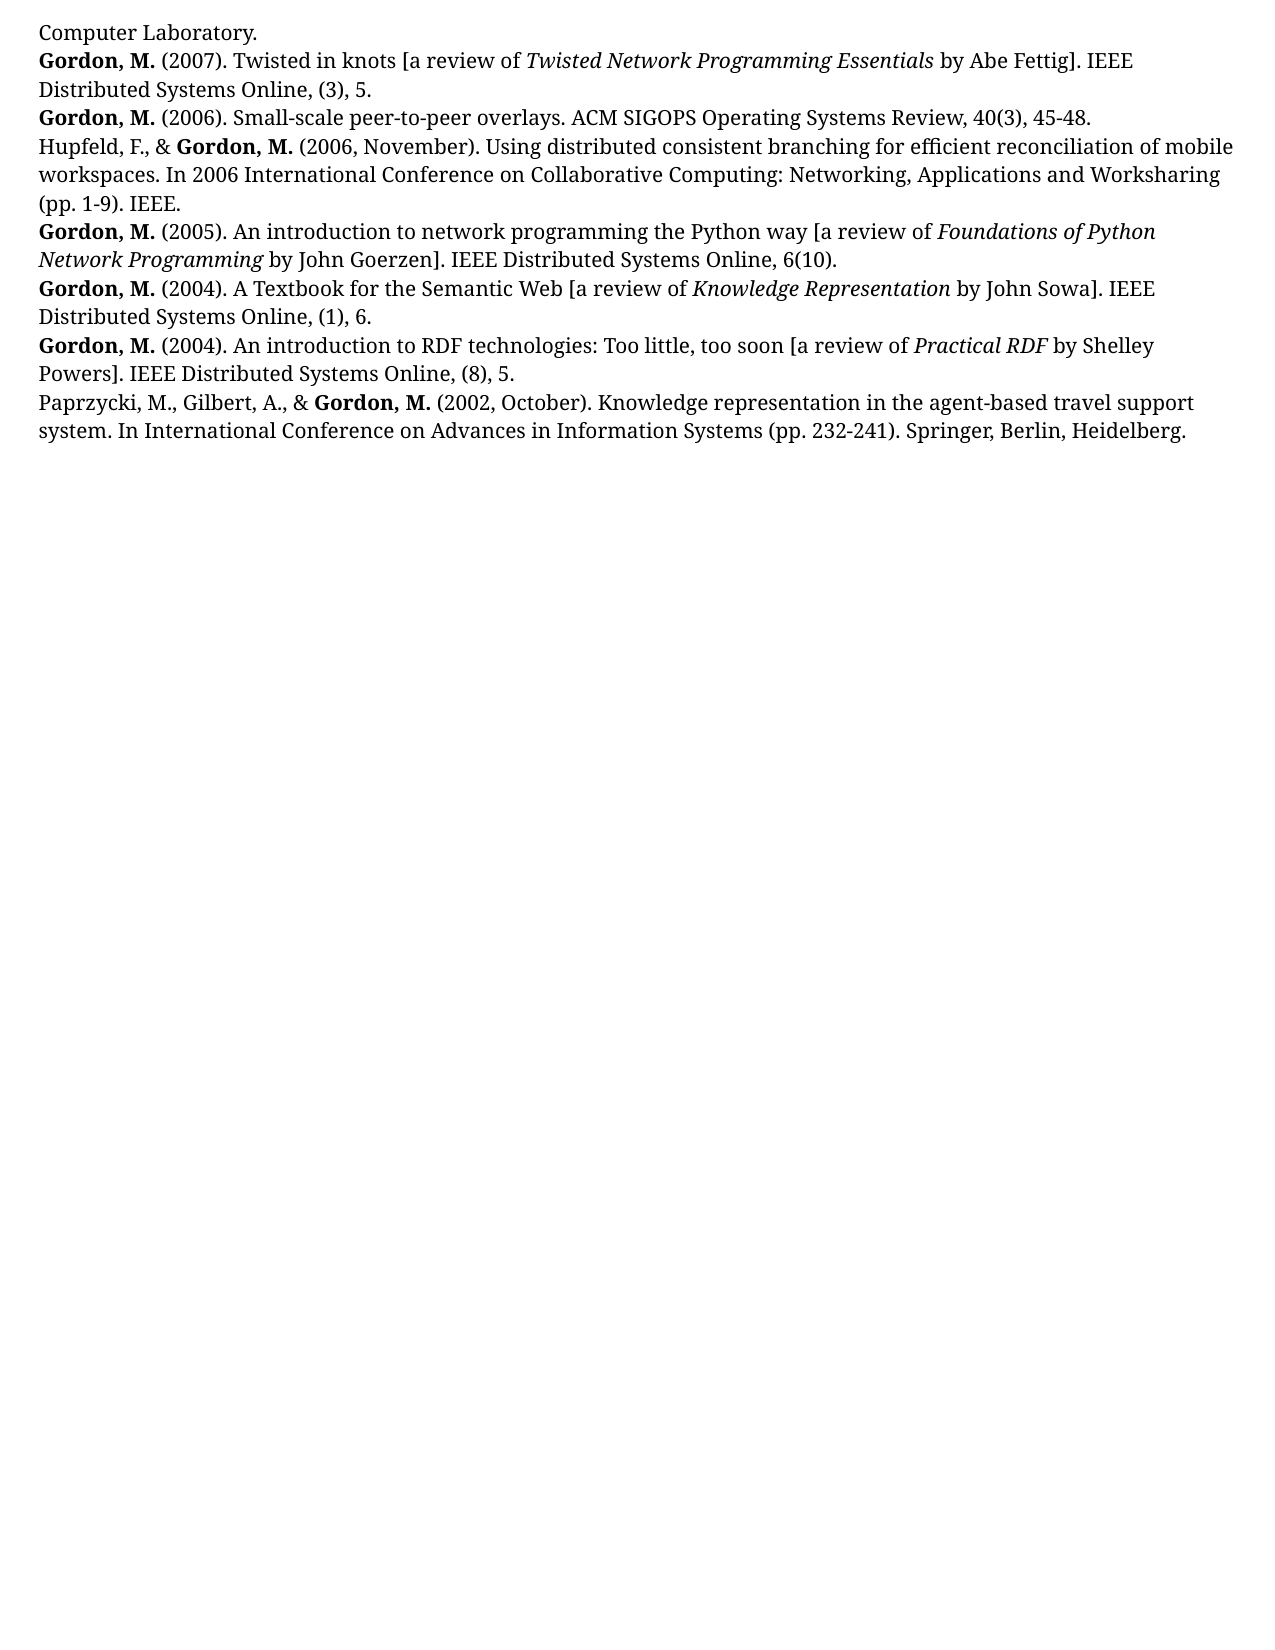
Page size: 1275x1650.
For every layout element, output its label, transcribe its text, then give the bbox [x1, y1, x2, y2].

table_cell Gordon, M. (2007). Twisted in knots [a review of Twisted Network Programming Essentials by Abe Fettig]. IEEE Distributed Systems Online, (3), 5. [38, 46, 1239, 103]
table_cell Computer Laboratory. [38, 18, 1239, 46]
table_cell Gordon, M. (2004). An introduction to RDF technologies: Too little, too soon [a review of Practical RDF by Shelley Powers]. IEEE Distributed Systems Online, (8), 5. [38, 331, 1239, 388]
table_cell Gordon, M. (2004). A Textbook for the Semantic Web [a review of Knowledge Representation by John Sowa]. IEEE Distributed Systems Online, (1), 6. [38, 274, 1239, 331]
table_cell Paprzycki, M., Gilbert, A., & Gordon, M. (2002, October). Knowledge representation in the agent-based travel support system. In International Conference on Advances in Information Systems (pp. 232-241). Springer, Berlin, Heidelberg. [38, 388, 1239, 444]
table_cell Hupfeld, F., & Gordon, M. (2006, November). Using distributed consistent branching for efficient reconciliation of mobile workspaces. In 2006 International Conference on Collaborative Computing: Networking, Applications and Worksharing (pp. 1-9). IEEE. [38, 132, 1239, 217]
table_cell Gordon, M. (2005). An introduction to network programming the Python way [a review of Foundations of Python Network Programming by John Goerzen]. IEEE Distributed Systems Online, 6(10). [38, 217, 1239, 274]
table_cell Gordon, M. (2006). Small-scale peer-to-peer overlays. ACM SIGOPS Operating Systems Review, 40(3), 45-48. [38, 103, 1239, 132]
